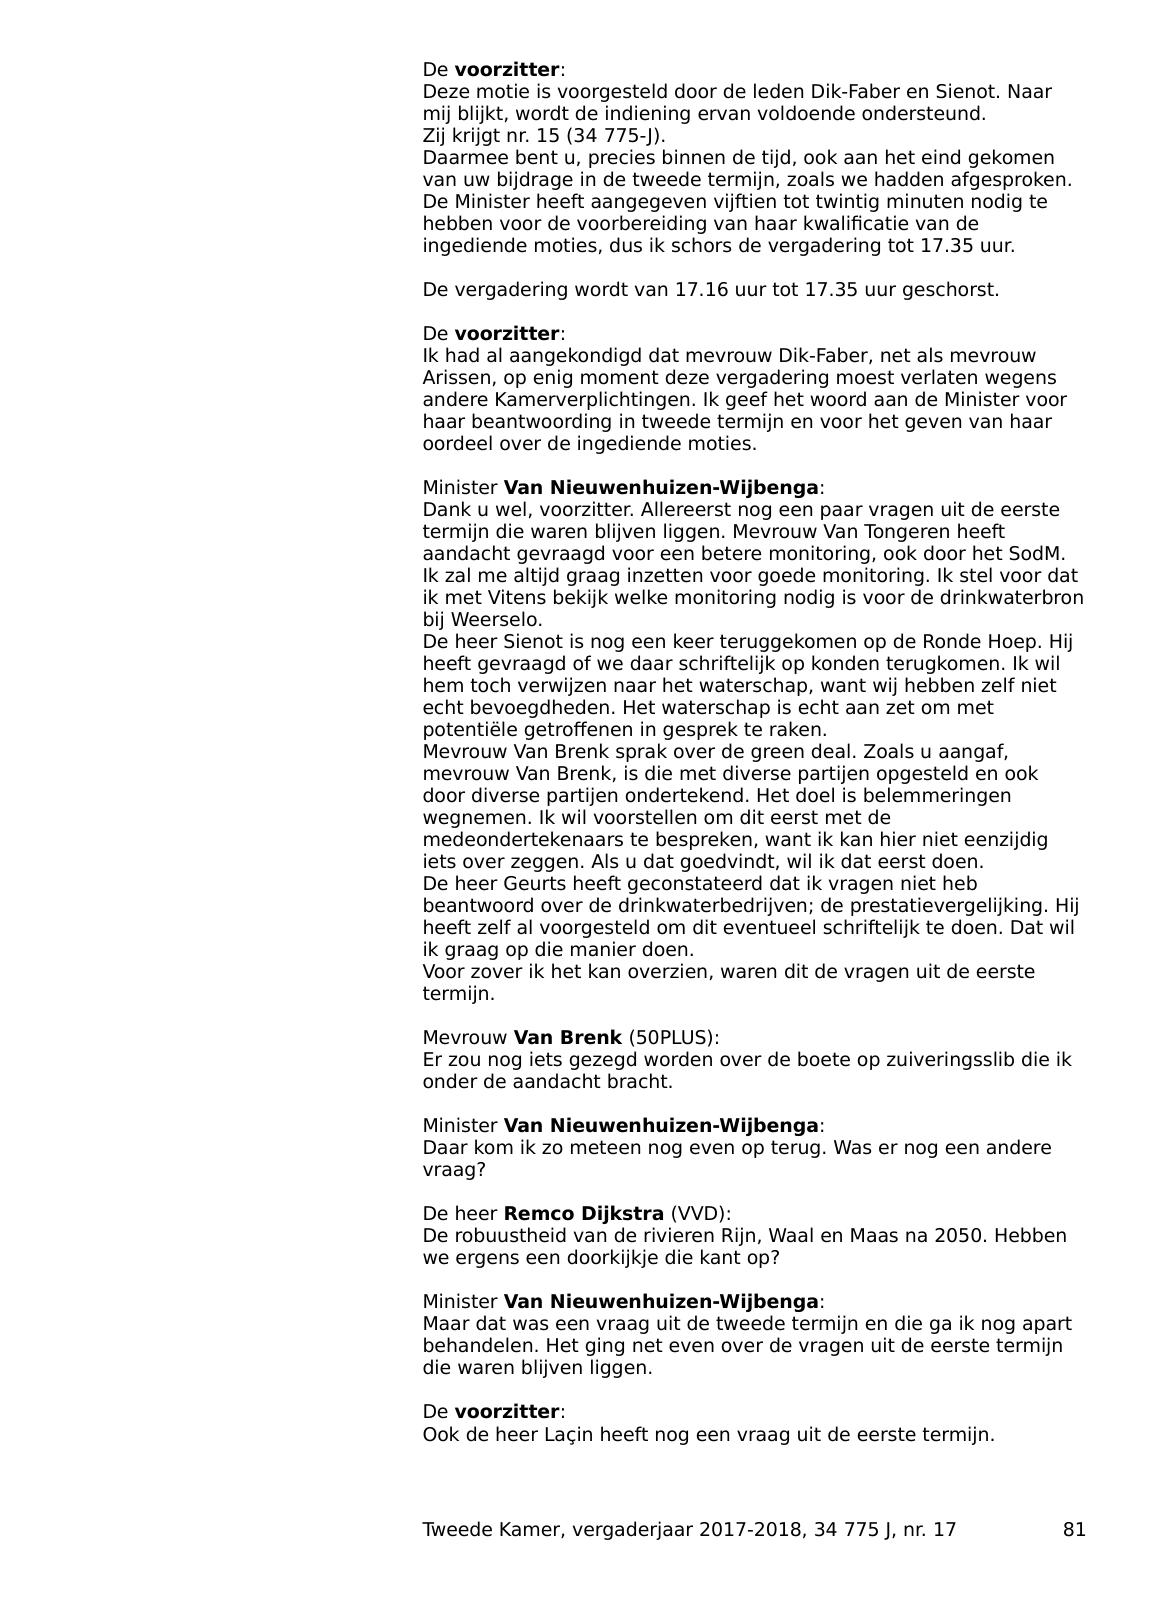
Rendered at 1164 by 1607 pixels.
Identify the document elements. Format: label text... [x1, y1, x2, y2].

text De voorzitter: [422, 323, 1087, 345]
text De robuustheid van de rivieren Rijn, Waal en Maas na 2050. Hebben we ergens een doorkijkje die kant op? [422, 1225, 1087, 1269]
text De heer Remco Dijkstra (VVD): [422, 1203, 1087, 1225]
text Deze motie is voorgesteld door de leden Dik-Faber en Sienot. Naar mij blijkt, wordt de indiening ervan voldoende ondersteund. [422, 81, 1087, 125]
text De heer Geurts heeft geconstateerd dat ik vragen niet heb beantwoord over de drinkwaterbedrijven; de prestatievergelijking. Hij heeft zelf al voorgesteld om dit eventueel schriftelijk te doen. Dat wil ik graag op die manier doen. [422, 873, 1087, 961]
text Minister Van Nieuwenhuizen-Wijbenga: [422, 1291, 1087, 1313]
text Mevrouw Van Brenk sprak over de green deal. Zoals u aangaf, mevrouw Van Brenk, is die met diverse partijen opgesteld en ook door diverse partijen ondertekend. Het doel is belemmeringen wegnemen. Ik wil voorstellen om dit eerst met de medeondertekenaars te bespreken, want ik kan hier niet eenzijdig iets over zeggen. Als u dat goedvindt, wil ik dat eerst doen. [422, 741, 1087, 873]
text Zij krijgt nr. 15 (34 775-J). [422, 125, 1087, 147]
text De heer Sienot is nog een keer teruggekomen op de Ronde Hoep. Hij heeft gevraagd of we daar schriftelijk op konden terugkomen. Ik wil hem toch verwijzen naar het waterschap, want wij hebben zelf niet echt bevoegdheden. Het waterschap is echt aan zet om met potentiële getroffenen in gesprek te raken. [422, 631, 1087, 741]
text Minister Van Nieuwenhuizen-Wijbenga: [422, 477, 1087, 499]
text Minister Van Nieuwenhuizen-Wijbenga: [422, 1115, 1087, 1137]
text Mevrouw Van Brenk (50PLUS): [422, 1027, 1087, 1049]
text Maar dat was een vraag uit de tweede termijn en die ga ik nog apart behandelen. Het ging net even over de vragen uit de eerste termijn die waren blijven liggen. [422, 1313, 1087, 1379]
text Er zou nog iets gezegd worden over de boete op zuiveringsslib die ik onder de aandacht bracht. [422, 1049, 1087, 1093]
text Daar kom ik zo meteen nog even op terug. Was er nog een andere vraag? [422, 1137, 1087, 1181]
text De voorzitter: [422, 1401, 1087, 1423]
text De vergadering wordt van 17.16 uur tot 17.35 uur geschorst. [422, 279, 1087, 301]
text Daarmee bent u, precies binnen de tijd, ook aan het eind gekomen van uw bijdrage in de tweede termijn, zoals we hadden afgesproken. De Minister heeft aangegeven vijftien tot twintig minuten nodig te hebben voor de voorbereiding van haar kwalificatie van de ingediende moties, dus ik schors de vergadering tot 17.35 uur. [422, 147, 1087, 257]
text Ook de heer Laçin heeft nog een vraag uit de eerste termijn. [422, 1423, 1087, 1445]
text Ik had al aangekondigd dat mevrouw Dik-Faber, net als mevrouw Arissen, op enig moment deze vergadering moest verlaten wegens andere Kamerverplichtingen. Ik geef het woord aan de Minister voor haar beantwoording in tweede termijn en voor het geven van haar oordeel over de ingediende moties. [422, 345, 1087, 455]
text De voorzitter: [422, 59, 1087, 81]
text Voor zover ik het kan overzien, waren dit de vragen uit de eerste termijn. [422, 961, 1087, 1005]
text Dank u wel, voorzitter. Allereerst nog een paar vragen uit de eerste termijn die waren blijven liggen. Mevrouw Van Tongeren heeft aandacht gevraagd voor een betere monitoring, ook door het SodM. Ik zal me altijd graag inzetten voor goede monitoring. Ik stel voor dat ik met Vitens bekijk welke monitoring nodig is voor de drinkwaterbron bij Weerselo. [422, 499, 1087, 631]
